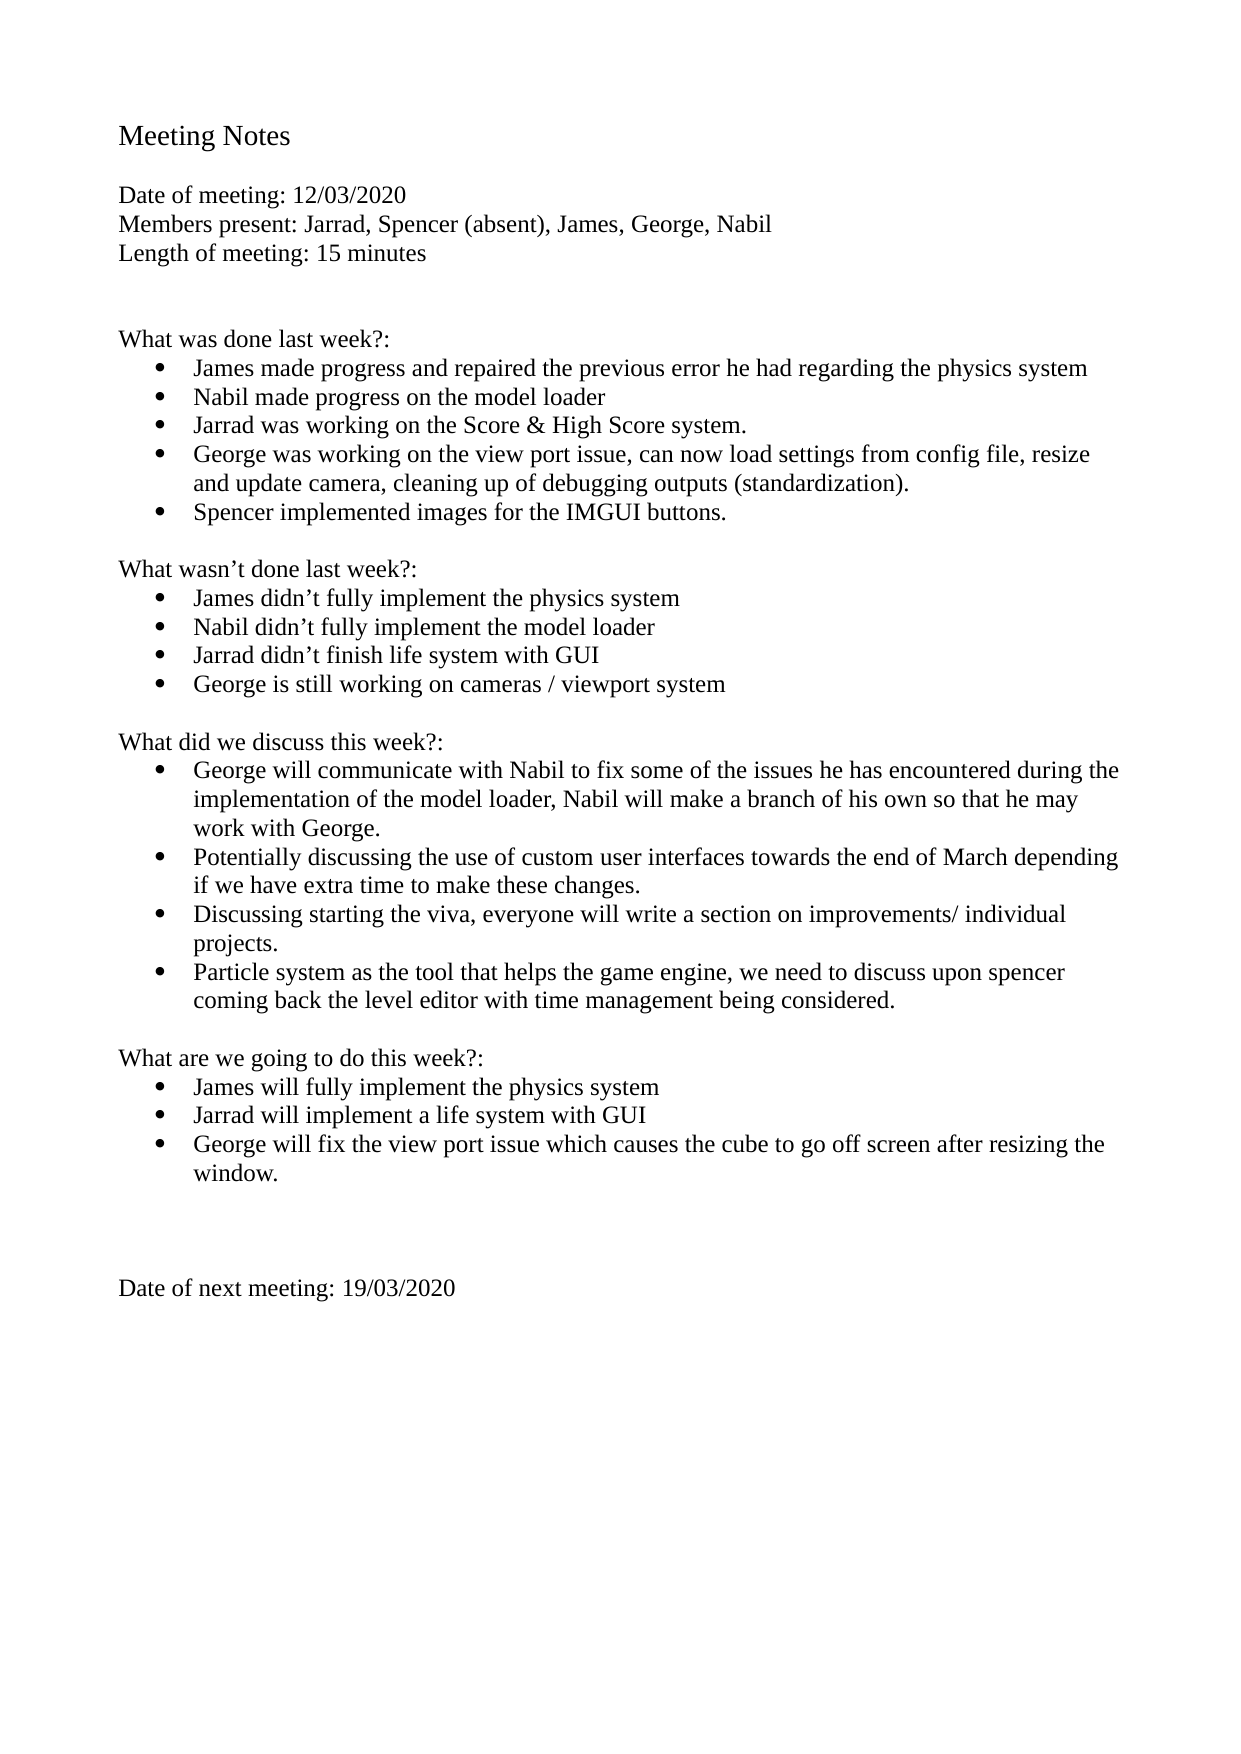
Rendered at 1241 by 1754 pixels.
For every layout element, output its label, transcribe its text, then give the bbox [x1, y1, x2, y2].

text Date of meeting: 12/03/2020 [118, 180, 1122, 209]
text Date of next meeting: 19/03/2020 [118, 1273, 1122, 1302]
list Nabil didn’t fully implement the model loader [156, 612, 1122, 640]
list James didn’t fully implement the physics system [156, 583, 1122, 612]
list Jarrad didn’t finish life system with GUI [156, 640, 1122, 669]
list Discussing starting the viva, everyone will write a section on improvements/ individual projects. [156, 899, 1122, 957]
list James made progress and repaired the previous error he had regarding the physics system [156, 353, 1122, 382]
list James will fully implement the physics system [156, 1072, 1122, 1100]
text Members present: Jarrad, Spencer (absent), James, George, Nabil [118, 209, 1122, 238]
list George is still working on cameras / viewport system [156, 669, 1122, 698]
list George will fix the view port issue which causes the cube to go off screen after resizing the window. [156, 1129, 1122, 1187]
list George will communicate with Nabil to fix some of the issues he has encountered during the implementation of the model loader, Nabil will make a branch of his own so that he may work with George. [156, 755, 1122, 842]
text What did we discuss this week?: [118, 727, 1122, 755]
list Particle system as the tool that helps the game engine, we need to discuss upon spencer coming back the level editor with time management being considered. [156, 957, 1122, 1014]
list Nabil made progress on the model loader [156, 382, 1122, 410]
text Meeting Notes [118, 118, 1122, 152]
list George was working on the view port issue, can now load settings from config file, resize and update camera, cleaning up of debugging outputs (standardization). [156, 439, 1122, 497]
text What was done last week?: [118, 324, 1122, 353]
text What are we going to do this week?: [118, 1043, 1122, 1072]
list Potentially discussing the use of custom user interfaces towards the end of March depending if we have extra time to make these changes. [156, 842, 1122, 899]
list Jarrad will implement a life system with GUI [156, 1100, 1122, 1129]
text Length of meeting: 15 minutes [118, 238, 1122, 267]
list Spencer implemented images for the IMGUI buttons. [156, 497, 1122, 525]
list Jarrad was working on the Score & High Score system. [156, 410, 1122, 439]
text What wasn’t done last week?: [118, 554, 1122, 583]
